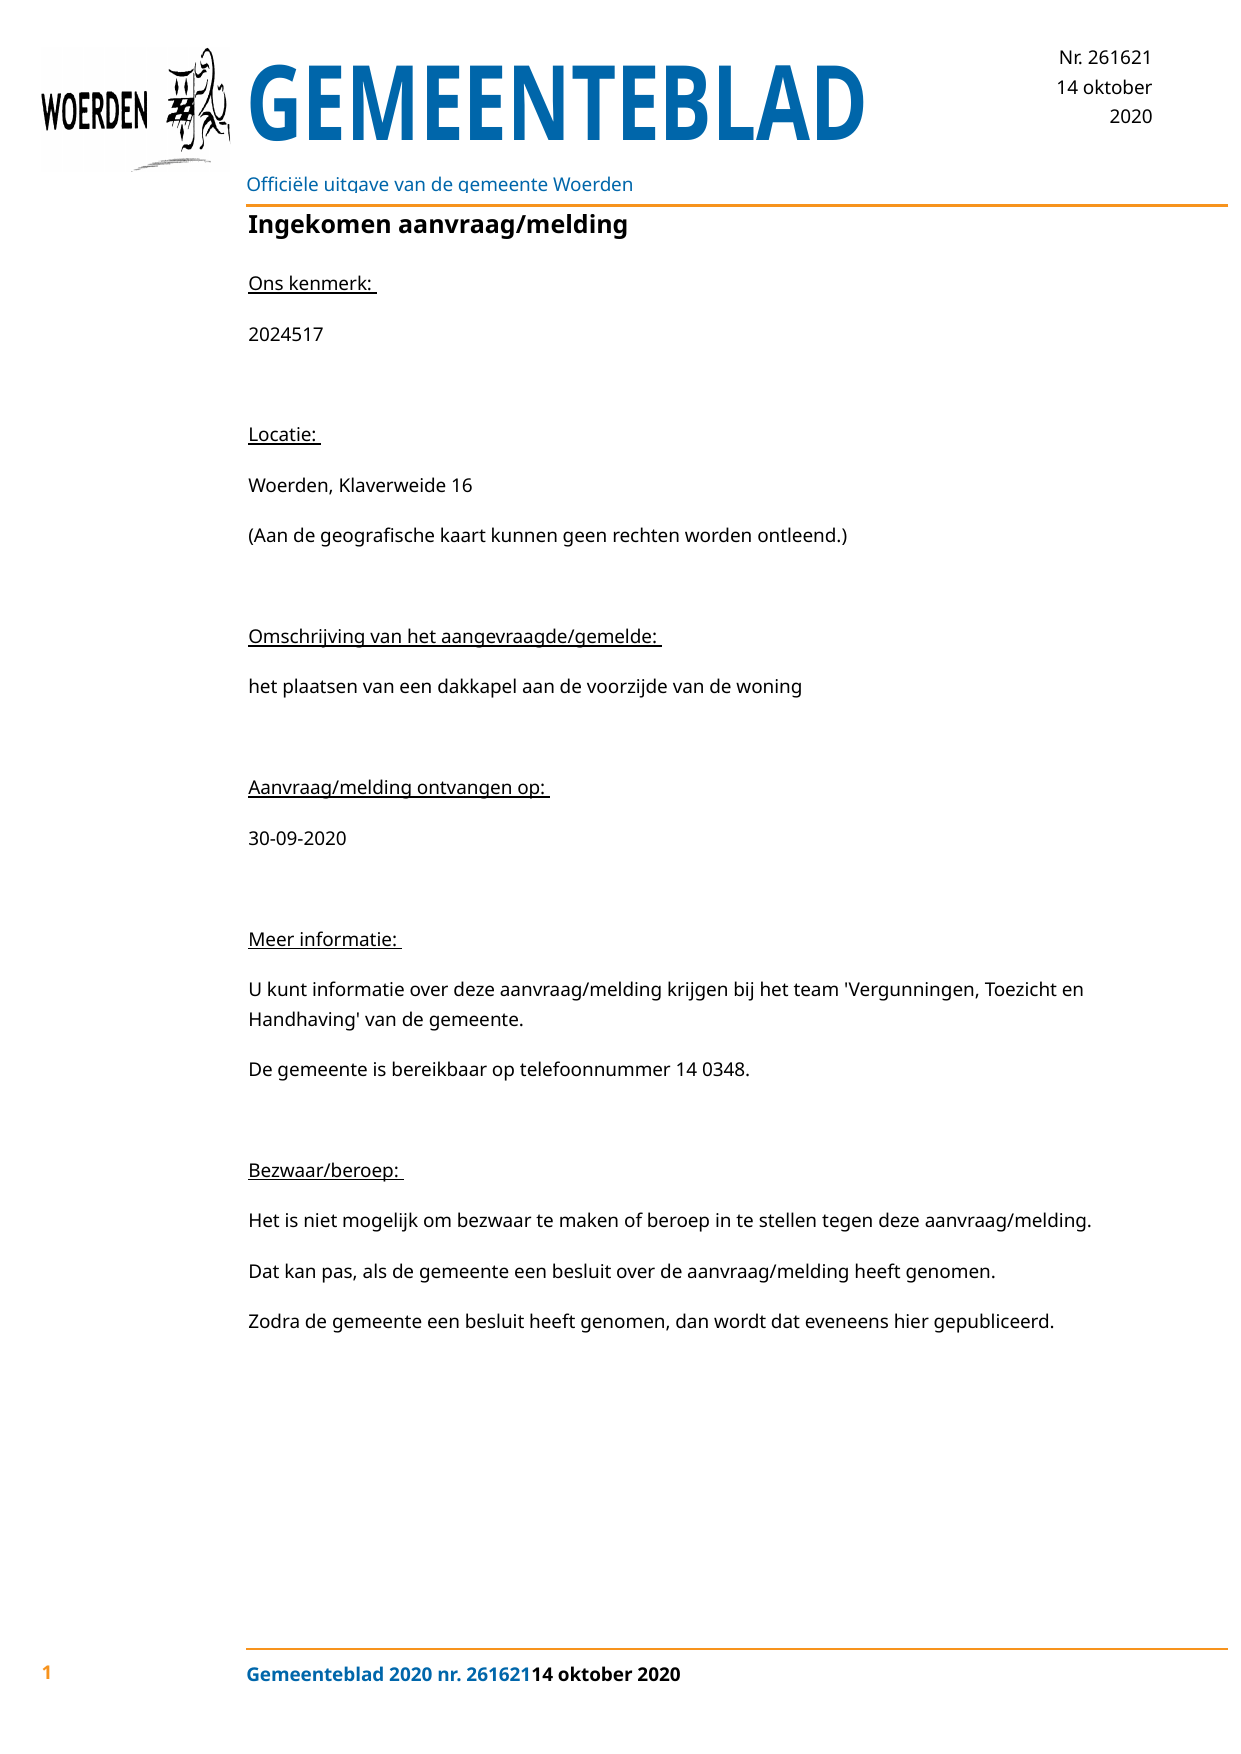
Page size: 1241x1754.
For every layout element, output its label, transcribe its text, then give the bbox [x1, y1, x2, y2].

picture [41, 47, 231, 172]
text De gemeente is bereikbaar op telefoonnummer 14 0348. [248, 1056, 1152, 1082]
text Ingekomen aanvraag/melding [248, 207, 1152, 241]
text Locatie: [248, 422, 1152, 447]
text (Aan de geografische kaart kunnen geen rechten worden ontleend.) [248, 522, 1152, 548]
text het plaatsen van een dakkapel aan de voorzijde van de woning [248, 674, 1152, 699]
text 2024517 [248, 321, 1152, 346]
text Meer informatie: [248, 926, 1152, 951]
text Ons kenmerk: [248, 270, 1152, 296]
text Aanvraag/melding ontvangen op: [248, 774, 1152, 800]
text Woerden, Klaverweide 16 [248, 472, 1152, 498]
text Bezwaar/beroep: [248, 1157, 1152, 1183]
text Dat kan pas, als de gemeente een besluit over de aanvraag/melding heeft genomen. [248, 1258, 1152, 1283]
text Omschrijving van het aangevraagde/gemelde: [248, 623, 1152, 649]
text Zodra de gemeente een besluit heeft genomen, dan wordt dat eveneens hier gepubliceerd. [248, 1308, 1152, 1334]
text 30-09-2020 [248, 825, 1152, 851]
text U kunt informatie over deze aanvraag/melding krijgen bij het team 'Vergunningen, Toezicht en Handhaving' van de gemeente. [248, 976, 1152, 1031]
text Het is niet mogelijk om bezwaar te maken of beroep in te stellen tegen deze aanvraag/melding. [248, 1207, 1152, 1233]
